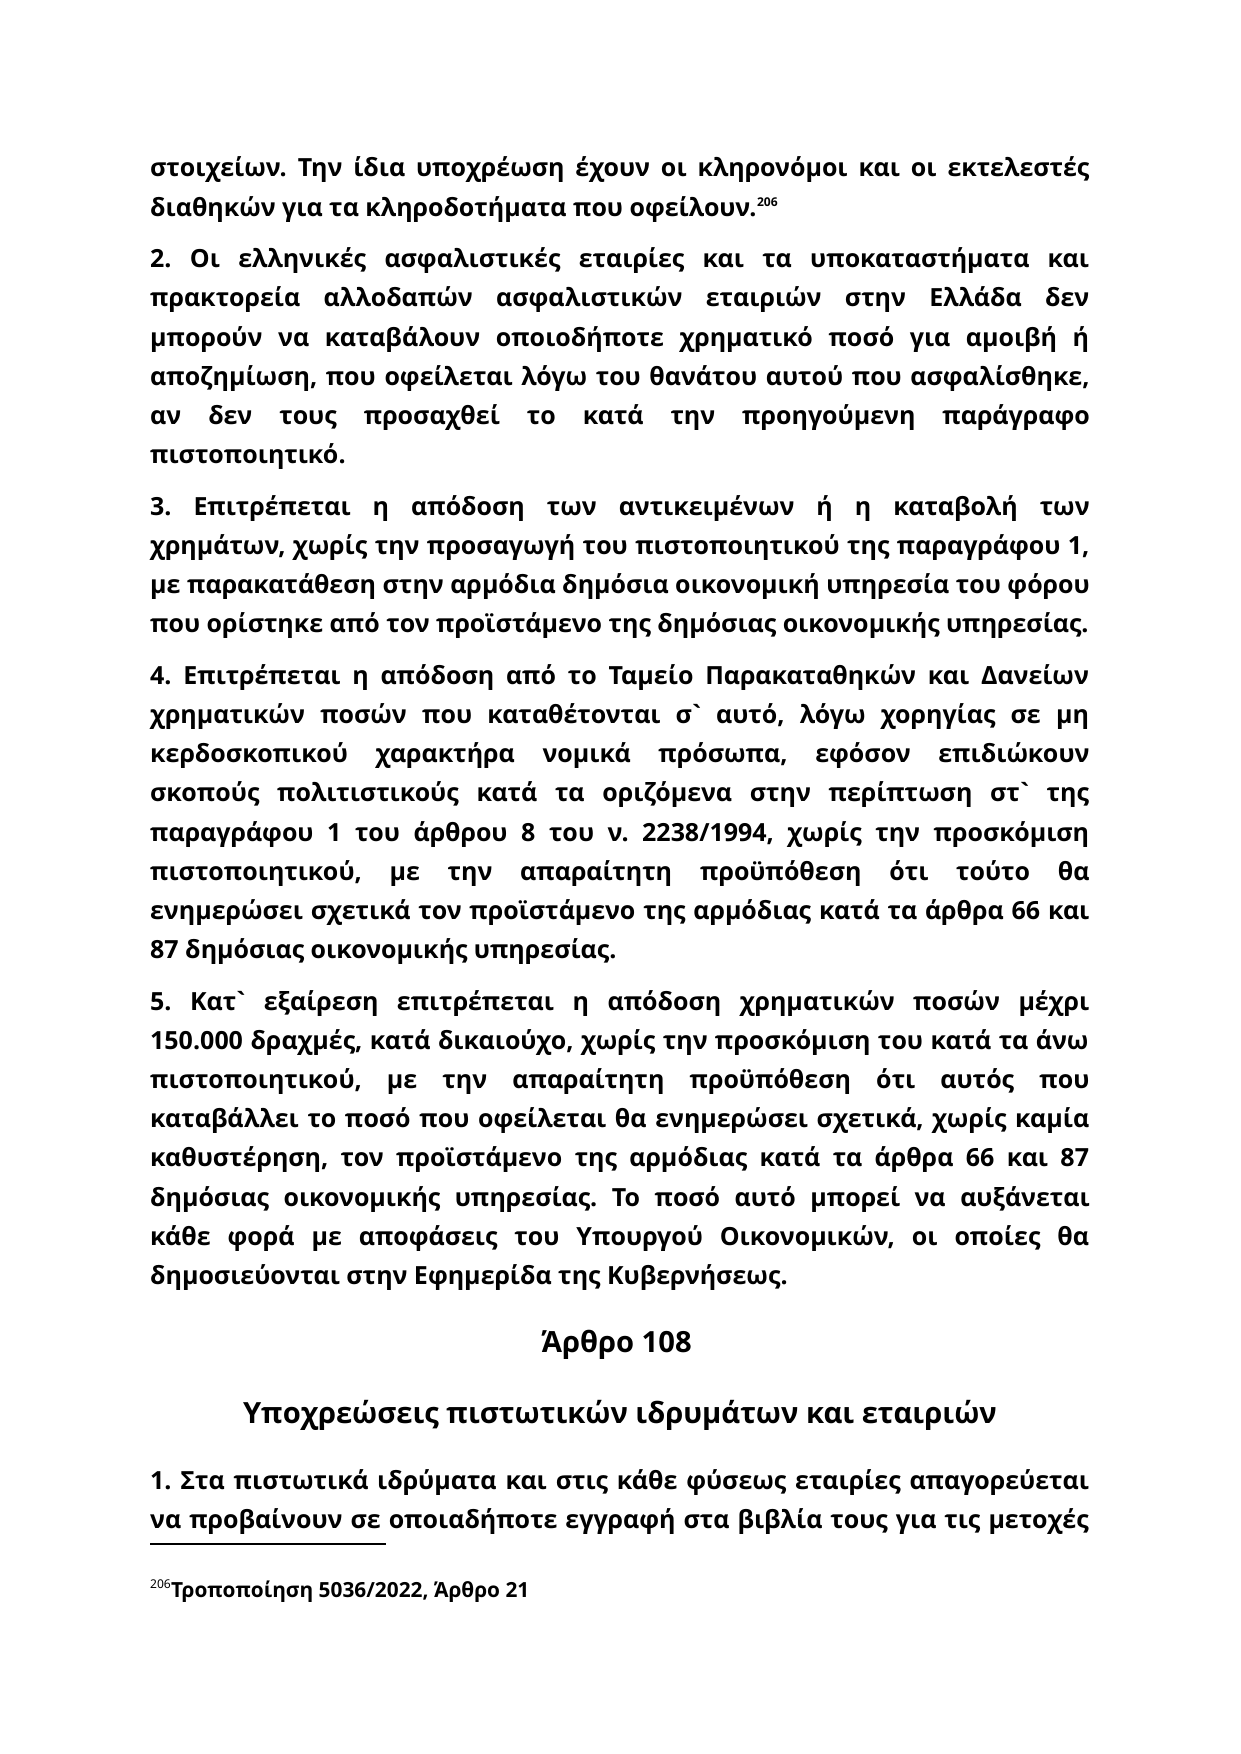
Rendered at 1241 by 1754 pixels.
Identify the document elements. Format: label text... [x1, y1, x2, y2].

text 4. Επιτρέπεται η απόδοση από το Ταμείο Παρακαταθηκών και Δανείων χρηματικών ποσών που καταθέτονται σ` αυτό, λόγω χορηγίας σε μη κερδοσκοπικού χαρακτήρα νομικά πρόσωπα, εφόσον επιδιώκουν σκοπούς πολιτιστικούς κατά τα οριζόμενα στην περίπτωση στ` της παραγράφου 1 του άρθρου 8 του ν. 2238/1994, χωρίς την προσκόμιση πιστοποιητικού, με την απαραίτητη προϋπόθεση ότι τούτο θα ενημερώσει σχετικά τον προϊστάμενο της αρμόδιας κατά τα άρθρα 66 και 87 δημόσιας οικονομικής υπηρεσίας. [150, 657, 1090, 966]
subtitle Υποχρεώσεις πιστωτικών ιδρυμάτων και εταιριών [150, 1392, 1090, 1432]
subtitle Άρθρο 108 [150, 1322, 1090, 1361]
text 1. Στα πιστωτικά ιδρύματα και στις κάθε φύσεως εταιρίες απαγορεύεται να προβαίνουν σε οποιαδήποτε εγγραφή στα βιβλία τους για τις μετοχές [150, 1463, 1090, 1536]
text 3. Επιτρέπεται η απόδοση των αντικειμένων ή η καταβολή των χρημάτων, χωρίς την προσαγωγή του πιστοποιητικού της παραγράφου 1, με παρακατάθεση στην αρμόδια δημόσια οικονομική υπηρεσία του φόρου που ορίστηκε από τον προϊστάμενο της δημόσιας οικονομικής υπηρεσίας. [150, 488, 1090, 640]
text 5. Κατ` εξαίρεση επιτρέπεται η απόδοση χρηματικών ποσών μέχρι 150.000 δραχμές, κατά δικαιούχο, χωρίς την προσκόμιση του κατά τα άνω πιστοποιητικού, με την απαραίτητη προϋπόθεση ότι αυτός που καταβάλλει το ποσό που οφείλεται θα ενημερώσει σχετικά, χωρίς καμία καθυστέρηση, τον προϊστάμενο της αρμόδιας κατά τα άρθρα 66 και 87 δημόσιας οικονομικής υπηρεσίας. Το ποσό αυτό μπορεί να αυξάνεται κάθε φορά με αποφάσεις του Υπουργού Οικονομικών, οι οποίες θα δημοσιεύονται στην Εφημερίδα της Κυβερνήσεως. [150, 983, 1090, 1292]
text 2. Οι ελληνικές ασφαλιστικές εταιρίες και τα υποκαταστήματα και πρακτορεία αλλοδαπών ασφαλιστικών εταιριών στην Ελλάδα δεν μπορούν να καταβάλουν οποιοδήποτε χρηματικό ποσό για αμοιβή ή αποζημίωση, που οφείλεται λόγω του θανάτου αυτού που ασφαλίσθηκε, αν δεν τους προσαχθεί το κατά την προηγούμενη παράγραφο πιστοποιητικό. [150, 241, 1090, 471]
text Τροποποίηση 5036/2022, Άρθρο 21 [150, 1576, 1090, 1604]
text στοιχείων. Την ίδια υποχρέωση έχουν οι κληρονόμοι και οι εκτελεστές διαθηκών για τα κληροδοτήματα που οφείλουν. [150, 150, 1090, 223]
